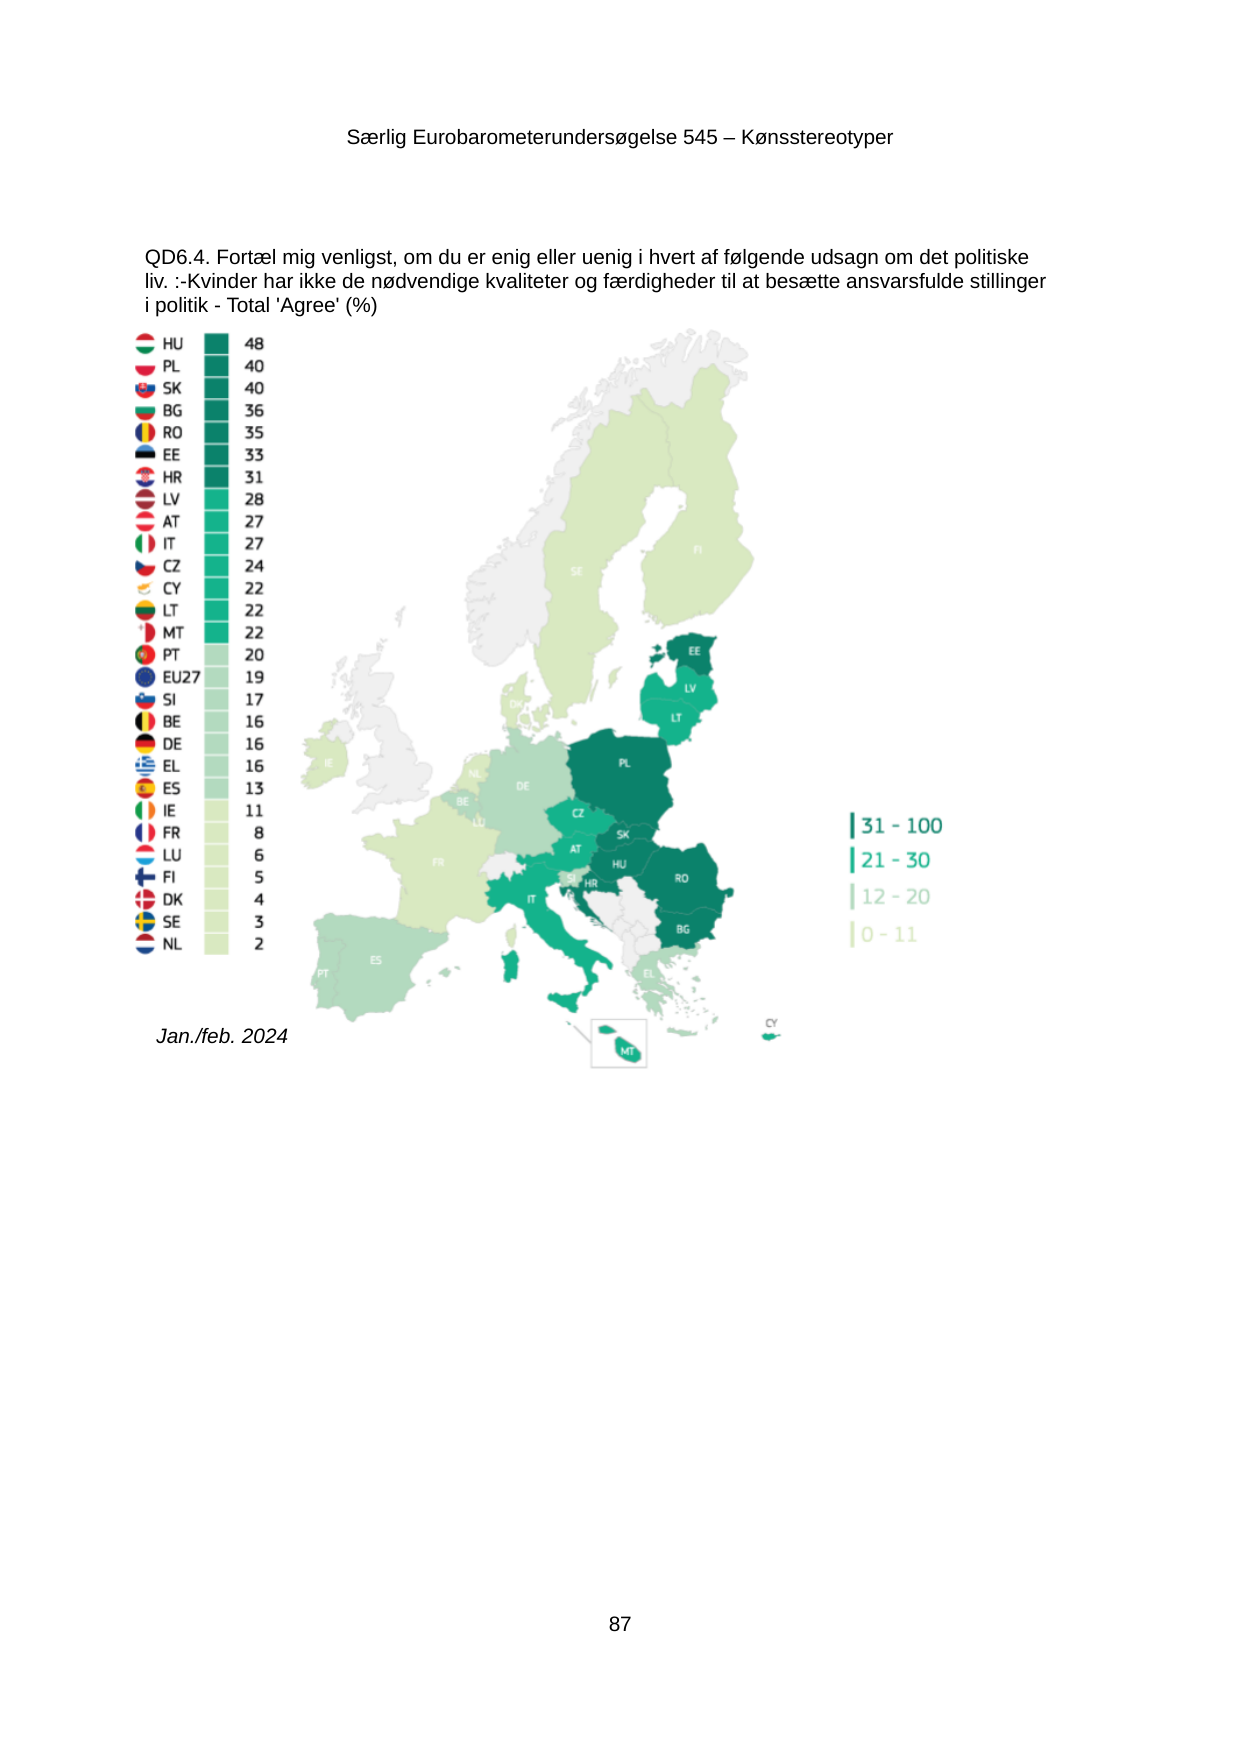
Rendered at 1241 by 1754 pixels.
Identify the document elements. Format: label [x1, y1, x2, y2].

picture [112, 319, 956, 1076]
